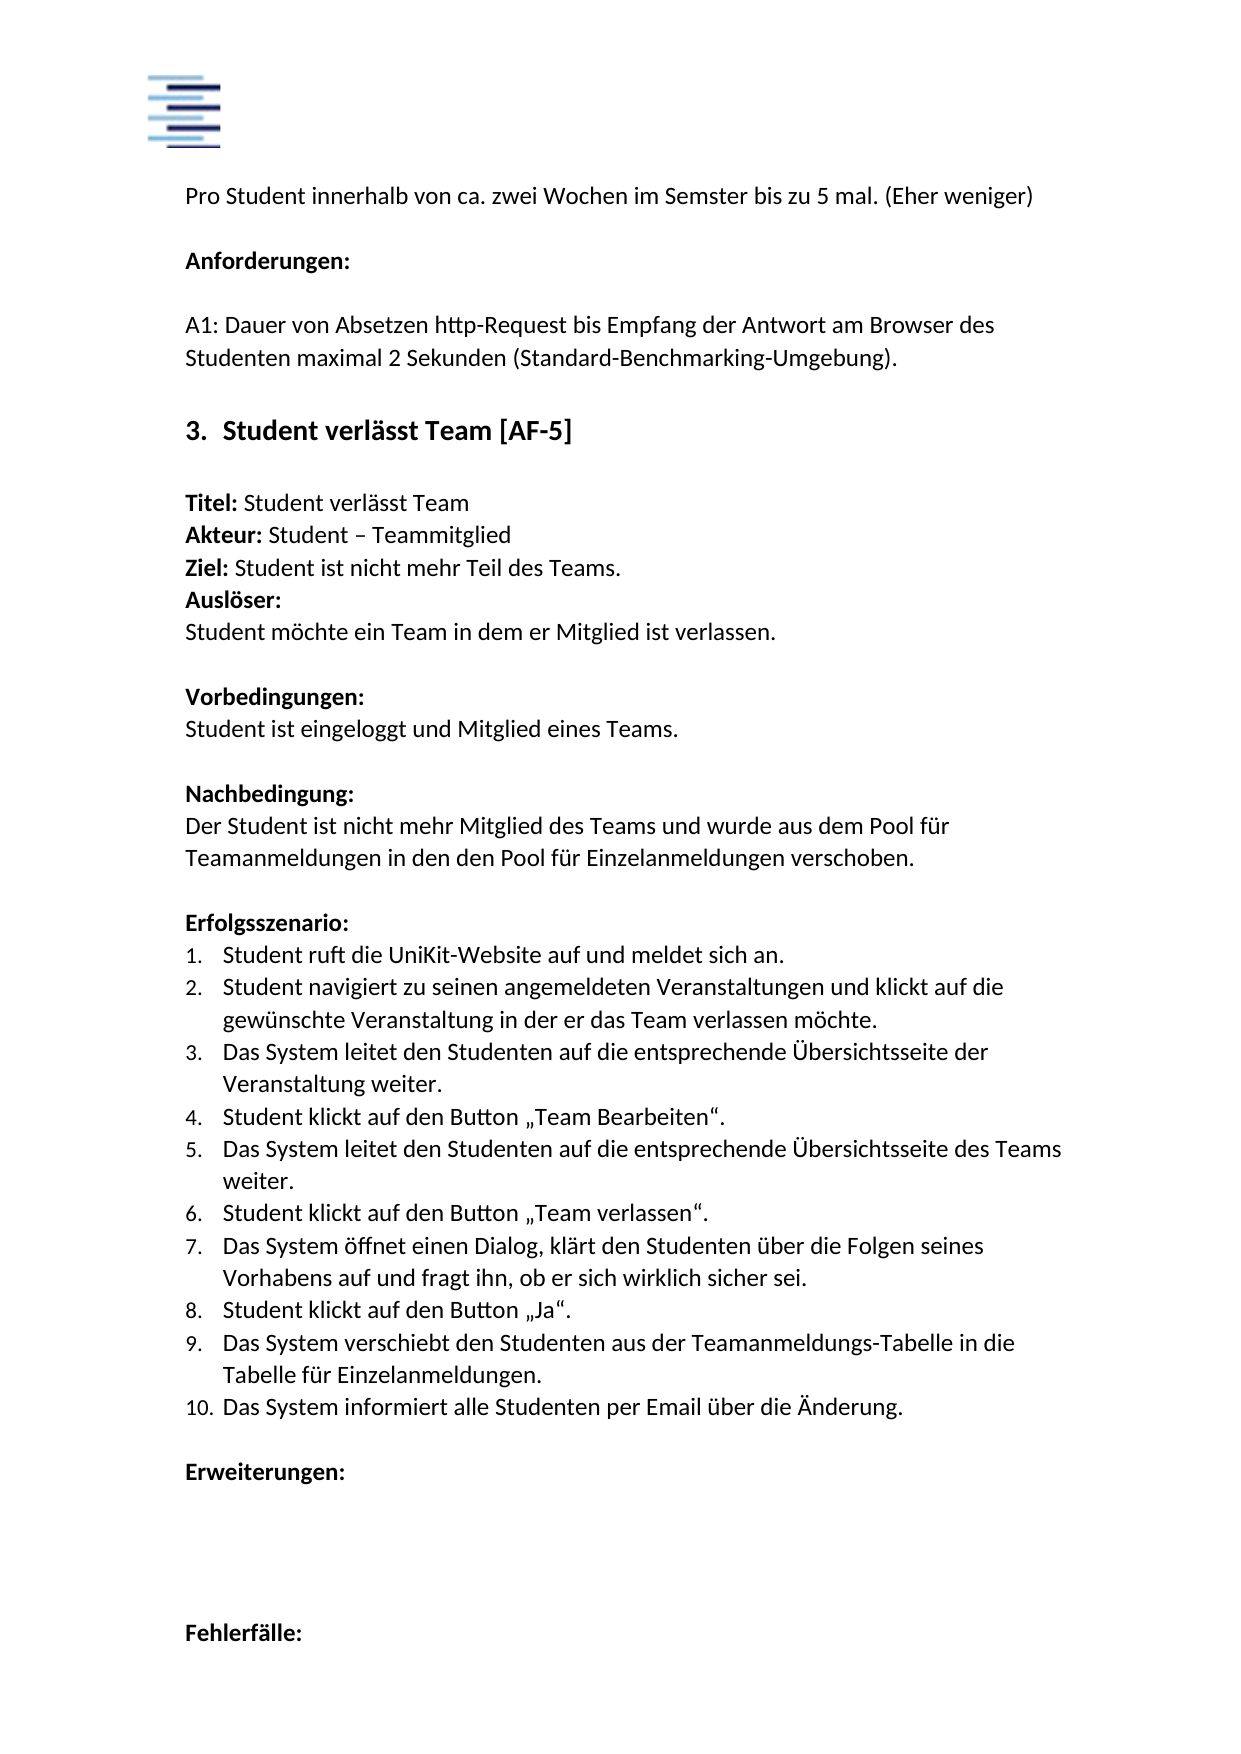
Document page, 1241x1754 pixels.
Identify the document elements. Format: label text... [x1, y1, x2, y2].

text Fehlerfälle: [185, 1617, 1093, 1648]
text Erweiterungen: [185, 1456, 1093, 1486]
list Student klickt auf den Button „Team Bearbeiten“. [185, 1101, 1093, 1131]
text Ziel: Student ist nicht mehr Teil des Teams. [185, 552, 1093, 582]
text Pro Student innerhalb von ca. zwei Wochen im Semster bis zu 5 mal. (Eher weniger) [185, 180, 1093, 211]
text A1: Dauer von Absetzen http-Request bis Empfang der Antwort am Browser des Studenten maximal 2 Sekunden (Standard-Benchmarking-Umgebung). [185, 309, 1093, 372]
text Der Student ist nicht mehr Mitglied des Teams und wurde aus dem Pool für Teamanmeldungen in den den Pool für Einzelanmeldungen verschoben. [185, 810, 1093, 873]
list Das System informiert alle Studenten per Email über die Änderung. [185, 1391, 1093, 1422]
list Student verlässt Team [AF-5] [185, 412, 1093, 447]
list Das System leitet den Studenten auf die entsprechende Übersichtsseite des Teams weiter. [185, 1133, 1093, 1196]
list Das System verschiebt den Studenten aus der Teamanmeldungs-Tabelle in die Tabelle für Einzelanmeldungen. [185, 1327, 1093, 1389]
text Student ist eingeloggt und Mitglied eines Teams. [185, 713, 1093, 744]
text Vorbedingungen: [185, 681, 1093, 711]
list Student klickt auf den Button „Team verlassen“. [185, 1197, 1093, 1228]
text Nachbedingung: [185, 778, 1093, 808]
text Titel: Student verlässt Team [185, 487, 1093, 518]
text Student möchte ein Team in dem er Mitglied ist verlassen. [185, 616, 1093, 647]
text Anforderungen: [185, 245, 1093, 275]
list Student ruft die UniKit-Website auf und meldet sich an. [185, 939, 1093, 970]
list Das System öffnet einen Dialog, klärt den Studenten über die Folgen seines Vorhabens auf und fragt ihn, ob er sich wirklich sicher sei. [185, 1230, 1093, 1293]
list Student klickt auf den Button „Ja“. [185, 1294, 1093, 1325]
list Das System leitet den Studenten auf die entsprechende Übersichtsseite der Veranstaltung weiter. [185, 1036, 1093, 1099]
text Erfolgsszenario: [185, 907, 1093, 937]
text Auslöser: [185, 584, 1093, 614]
text Akteur: Student – Teammitglied [185, 519, 1093, 550]
list Student navigiert zu seinen angemeldeten Veranstaltungen und klickt auf die gewünschte Veranstaltung in der er das Team verlassen möchte. [185, 971, 1093, 1034]
